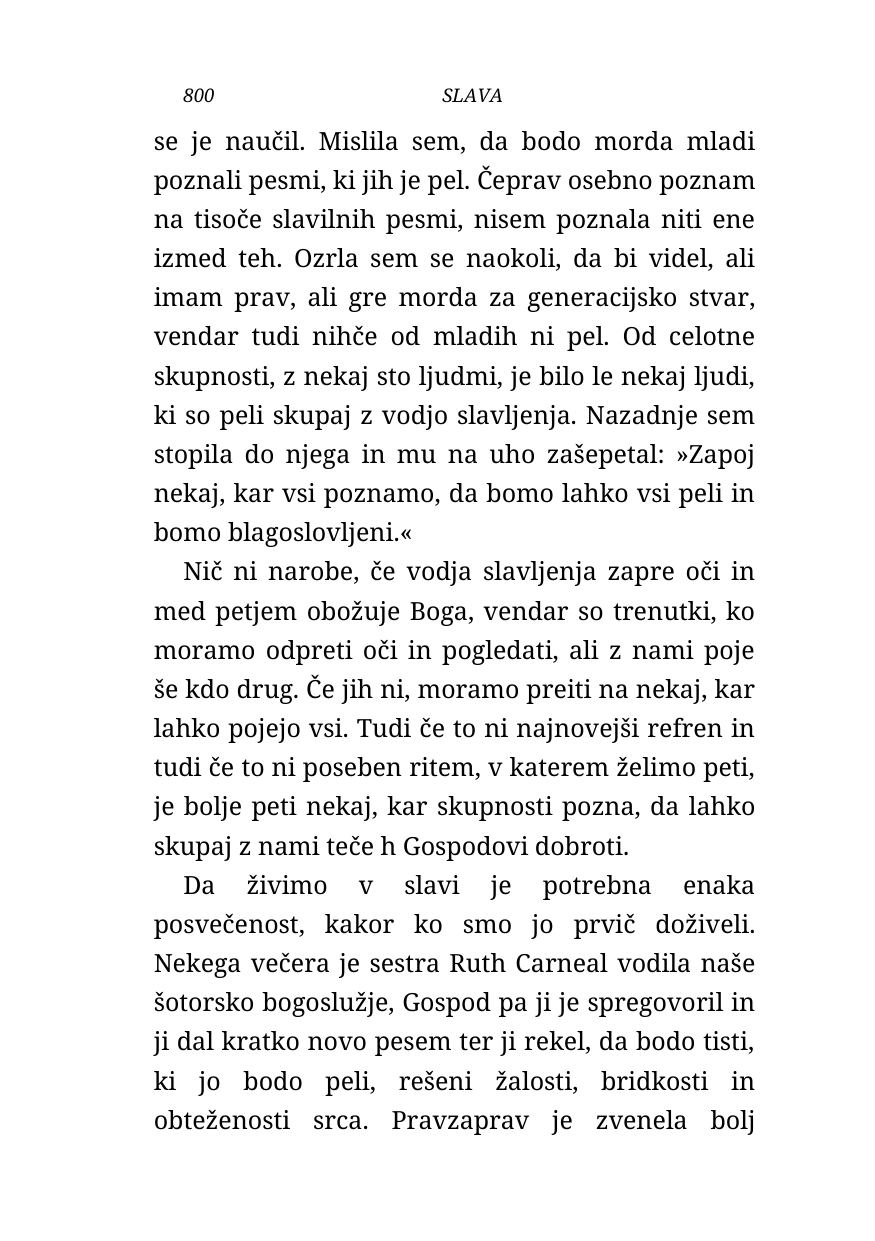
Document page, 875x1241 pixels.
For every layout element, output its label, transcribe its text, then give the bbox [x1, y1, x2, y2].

text Da živimo v slavi je potrebna enaka posvečenost, kakor ko smo jo prvič doživeli. Nekega večera je sestra Ruth Carneal vodila naše šotorsko bogoslužje, Gospod pa ji je spregovoril in ji dal kratko novo pesem ter ji rekel, da bodo tisti, ki jo bodo peli, rešeni žalosti, bridkosti in obteženosti srca. Pravzaprav je zvenela bolj [153, 867, 756, 1136]
text Nič ni narobe, če vodja slavljenja zapre oči in med petjem obožuje Boga, vendar so trenutki, ko moramo odpreti oči in pogledati, ali z nami poje še kdo drug. Če jih ni, moramo preiti na nekaj, kar lahko pojejo vsi. Tudi če to ni najnovejši refren in tudi če to ni poseben ritem, v katerem želimo peti, je bolje peti nekaj, kar skupnosti pozna, da lahko skupaj z nami teče h Gospodovi dobroti. [153, 554, 756, 862]
text se je naučil. Mislila sem, da bodo morda mladi poznali pesmi, ki jih je pel. Čeprav osebno poznam na tisoče slavilnih pesmi, nisem poznala niti ene izmed teh. Ozrla sem se naokoli, da bi videl, ali imam prav, ali gre morda za generacijsko stvar, vendar tudi nihče od mladih ni pel. Od celotne skupnosti, z nekaj sto ljudmi, je bilo le nekaj ljudi, ki so peli skupaj z vodjo slavljenja. Nazadnje sem stopila do njega in mu na uho zašepetal: »Zapoj nekaj, kar vsi poznamo, da bomo lahko vsi peli in bomo blagoslovljeni.« [153, 123, 756, 549]
